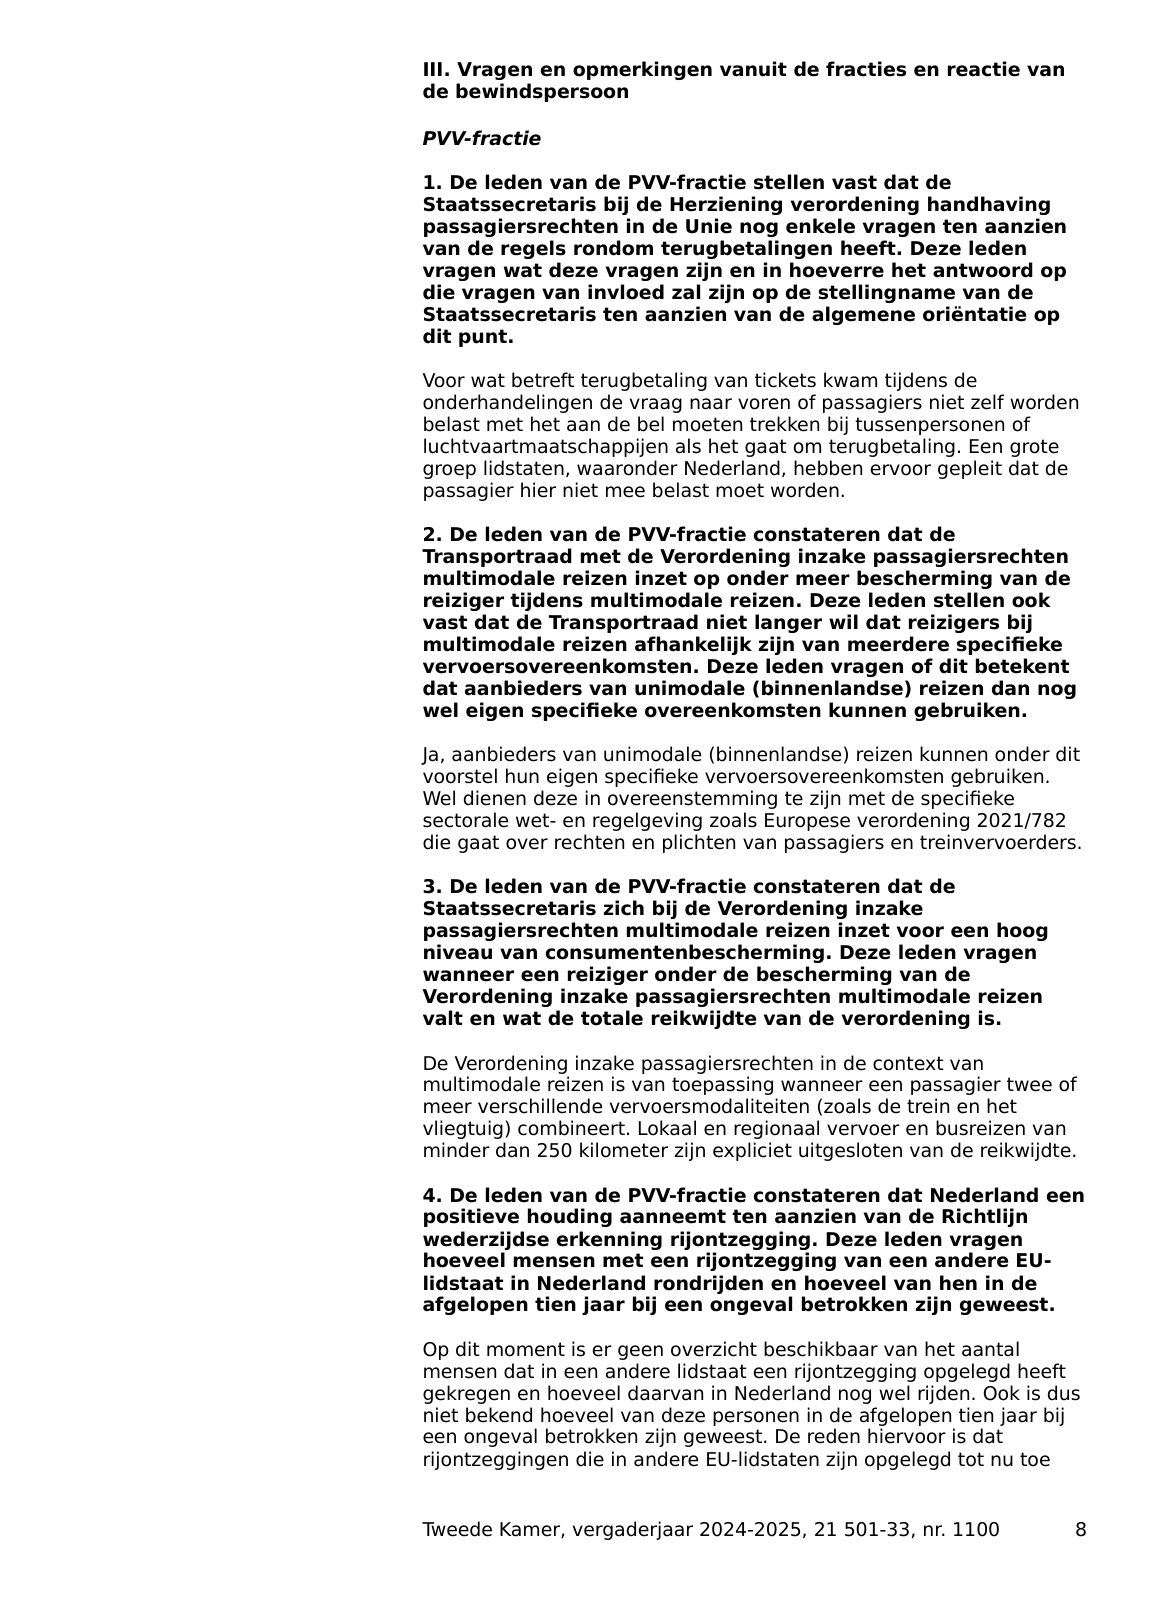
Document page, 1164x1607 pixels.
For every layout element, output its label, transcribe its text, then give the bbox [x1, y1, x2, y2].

text 3. De leden van de PVV-fractie constateren dat de Staatssecretaris zich bij de Verordening inzake passagiersrechten multimodale reizen inzet voor een hoog niveau van consumentenbescherming. Deze leden vragen wanneer een reiziger onder de bescherming van de Verordening inzake passagiersrechten multimodale reizen valt en wat de totale reikwijdte van de verordening is. [422, 876, 1087, 1030]
text Op dit moment is er geen overzicht beschikbaar van het aantal mensen dat in een andere lidstaat een rijontzegging opgelegd heeft gekregen en hoeveel daarvan in Nederland nog wel rijden. Ook is dus niet bekend hoeveel van deze personen in de afgelopen tien jaar bij een ongeval betrokken zijn geweest. De reden hiervoor is dat rijontzeggingen die in andere EU-lidstaten zijn opgelegd tot nu toe [422, 1338, 1087, 1470]
subtitle PVV-fractie [422, 128, 1087, 150]
text 4. De leden van de PVV-fractie constateren dat Nederland een positieve houding aanneemt ten aanzien van de Richtlijn wederzijdse erkenning rijontzegging. Deze leden vragen hoeveel mensen met een rijontzegging van een andere EU-lidstaat in Nederland rondrijden en hoeveel van hen in de afgelopen tien jaar bij een ongeval betrokken zijn geweest. [422, 1184, 1087, 1316]
subtitle III. Vragen en opmerkingen vanuit de fracties en reactie van de bewindspersoon [422, 59, 1087, 103]
text Voor wat betreft terugbetaling van tickets kwam tijdens de onderhandelingen de vraag naar voren of passagiers niet zelf worden belast met het aan de bel moeten trekken bij tussenpersonen of luchtvaartmaatschappijen als het gaat om terugbetaling. Een grote groep lidstaten, waaronder Nederland, hebben ervoor gepleit dat de passagier hier niet mee belast moet worden. [422, 370, 1087, 502]
text 1. De leden van de PVV-fractie stellen vast dat de Staatssecretaris bij de Herziening verordening handhaving passagiersrechten in de Unie nog enkele vragen ten aanzien van de regels rondom terugbetalingen heeft. Deze leden vragen wat deze vragen zijn en in hoeverre het antwoord op die vragen van invloed zal zijn op de stellingname van de Staatssecretaris ten aanzien van de algemene oriëntatie op dit punt. [422, 172, 1087, 348]
text 2. De leden van de PVV-fractie constateren dat de Transportraad met de Verordening inzake passagiersrechten multimodale reizen inzet op onder meer bescherming van de reiziger tijdens multimodale reizen. Deze leden stellen ook vast dat de Transportraad niet langer wil dat reizigers bij multimodale reizen afhankelijk zijn van meerdere specifieke vervoersovereenkomsten. Deze leden vragen of dit betekent dat aanbieders van unimodale (binnenlandse) reizen dan nog wel eigen specifieke overeenkomsten kunnen gebruiken. [422, 524, 1087, 722]
text Ja, aanbieders van unimodale (binnenlandse) reizen kunnen onder dit voorstel hun eigen specifieke vervoersovereenkomsten gebruiken. Wel dienen deze in overeenstemming te zijn met de specifieke sectorale wet- en regelgeving zoals Europese verordening 2021/782 die gaat over rechten en plichten van passagiers en treinvervoerders. [422, 744, 1087, 854]
text De Verordening inzake passagiersrechten in de context van multimodale reizen is van toepassing wanneer een passagier twee of meer verschillende vervoersmodaliteiten (zoals de trein en het vliegtuig) combineert. Lokaal en regionaal vervoer en busreizen van minder dan 250 kilometer zijn expliciet uitgesloten van de reikwijdte. [422, 1052, 1087, 1162]
